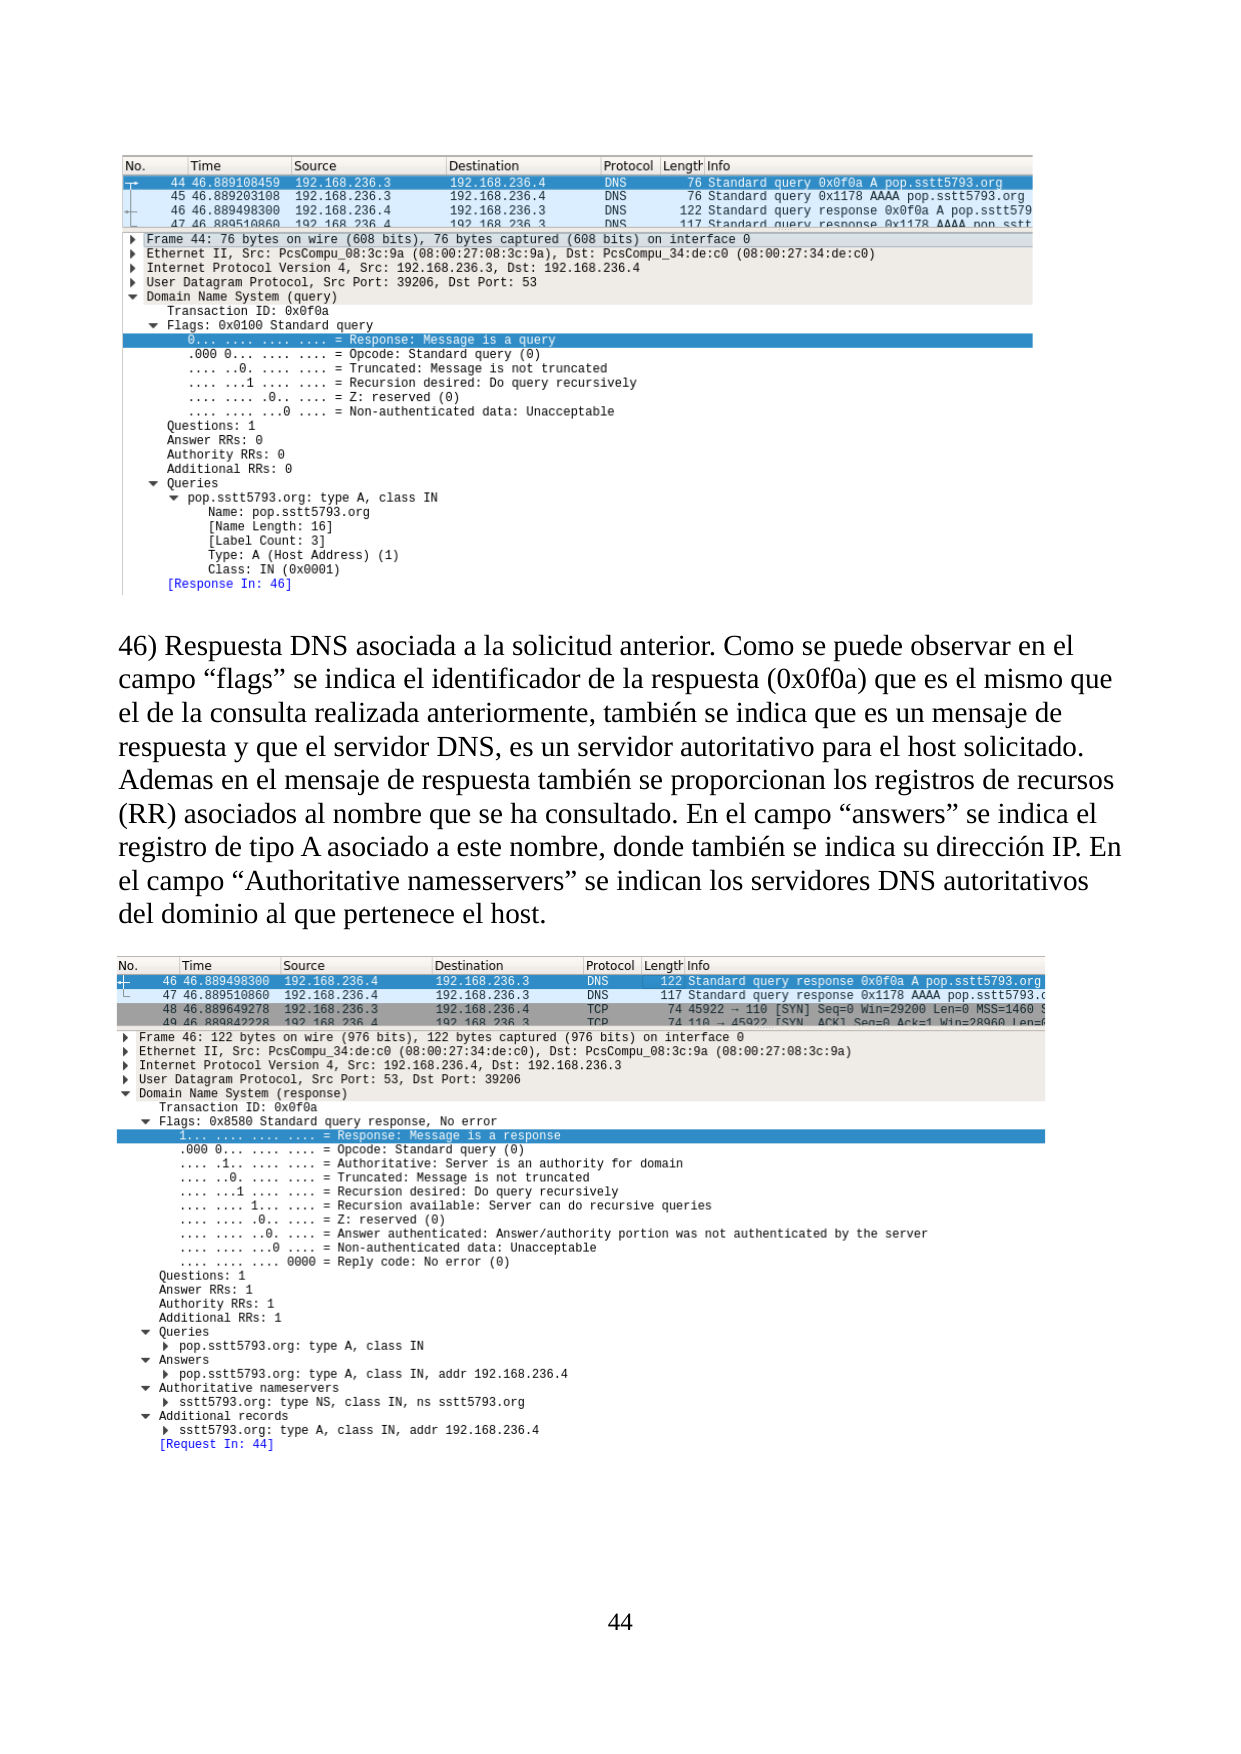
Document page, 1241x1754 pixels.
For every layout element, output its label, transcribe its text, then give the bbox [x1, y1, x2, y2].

text 46) Respuesta DNS asociada a la solicitud anterior. Como se puede observar en el campo “flags” se indica el identificador de la respuesta (0x0f0a) que es el mismo que el de la consulta realizada anteriormente, también se indica que es un mensaje de respuesta y que el servidor DNS, es un servidor autoritativo para el host solicitado. [118, 628, 1122, 762]
text Ademas en el mensaje de respuesta también se proporcionan los registros de recursos (RR) asociados al nombre que se ha consultado. En el campo “answers” se indica el registro de tipo A asociado a este nombre, donde también se indica su dirección IP. En el campo “Authoritative namesservers” se indican los servidores DNS autoritativos del dominio al que pertenece el host. [118, 762, 1122, 930]
picture [122, 155, 1033, 595]
picture [116, 956, 1046, 1452]
